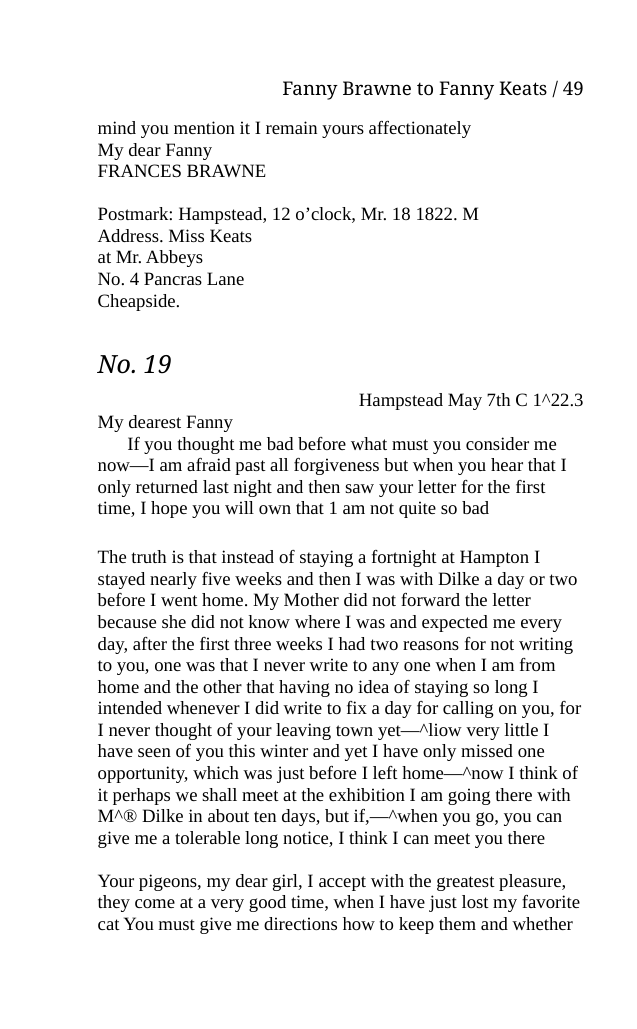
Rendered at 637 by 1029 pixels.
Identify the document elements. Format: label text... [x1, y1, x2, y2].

text The truth is that instead of staying a fortnight at Hampton I stayed nearly five weeks and then I was with Dilke a day or two before I went home. My Mother did not forward the letter because she did not know where I was and expected me every day, after the first three weeks I had two reasons for not writing to you, one was that I never write to any one when I am from home and the other that having no idea of staying so long I intended whenever I did write to fix a day for calling on you, for I never thought of your leaving town yet—^liow very little I have seen of you this winter and yet I have only missed one opportunity, which was just before I left home—^now I think of it perhaps we shall meet at the exhibition I am going there with M^® Dilke in about ten days, but if,—^when you go, you can give me a tolerable long notice, I think I can meet you there [97, 546, 583, 848]
text Postmark: Hampstead, 12 o’clock, Mr. 18 1822. M [97, 203, 583, 225]
text My dear Fanny [97, 139, 583, 160]
text at Mr. Abbeys [97, 246, 583, 268]
text FRANCES BRAWNE [97, 160, 583, 182]
text Hampstead May 7th C 1^22.3 [97, 389, 583, 411]
text If you thought me bad before what must you consider me now—I am afraid past all forgiveness but when you hear that I only returned last night and then saw your letter for the first time, I hope you will own that 1 am not quite so bad [97, 432, 583, 519]
text mind you mention it I remain yours affectionately [97, 117, 583, 139]
text Your pigeons, my dear girl, I accept with the greatest pleasure, they come at a very good time, when I have just lost my favorite cat You must give me directions how to keep them and whether [97, 870, 583, 934]
text No. 4 Pancras Lane [97, 268, 583, 289]
text Address. Miss Keats [97, 225, 583, 246]
text Cheapside. [97, 289, 583, 311]
subtitle No. 19 [97, 346, 583, 380]
text My dearest Fanny [97, 411, 583, 432]
